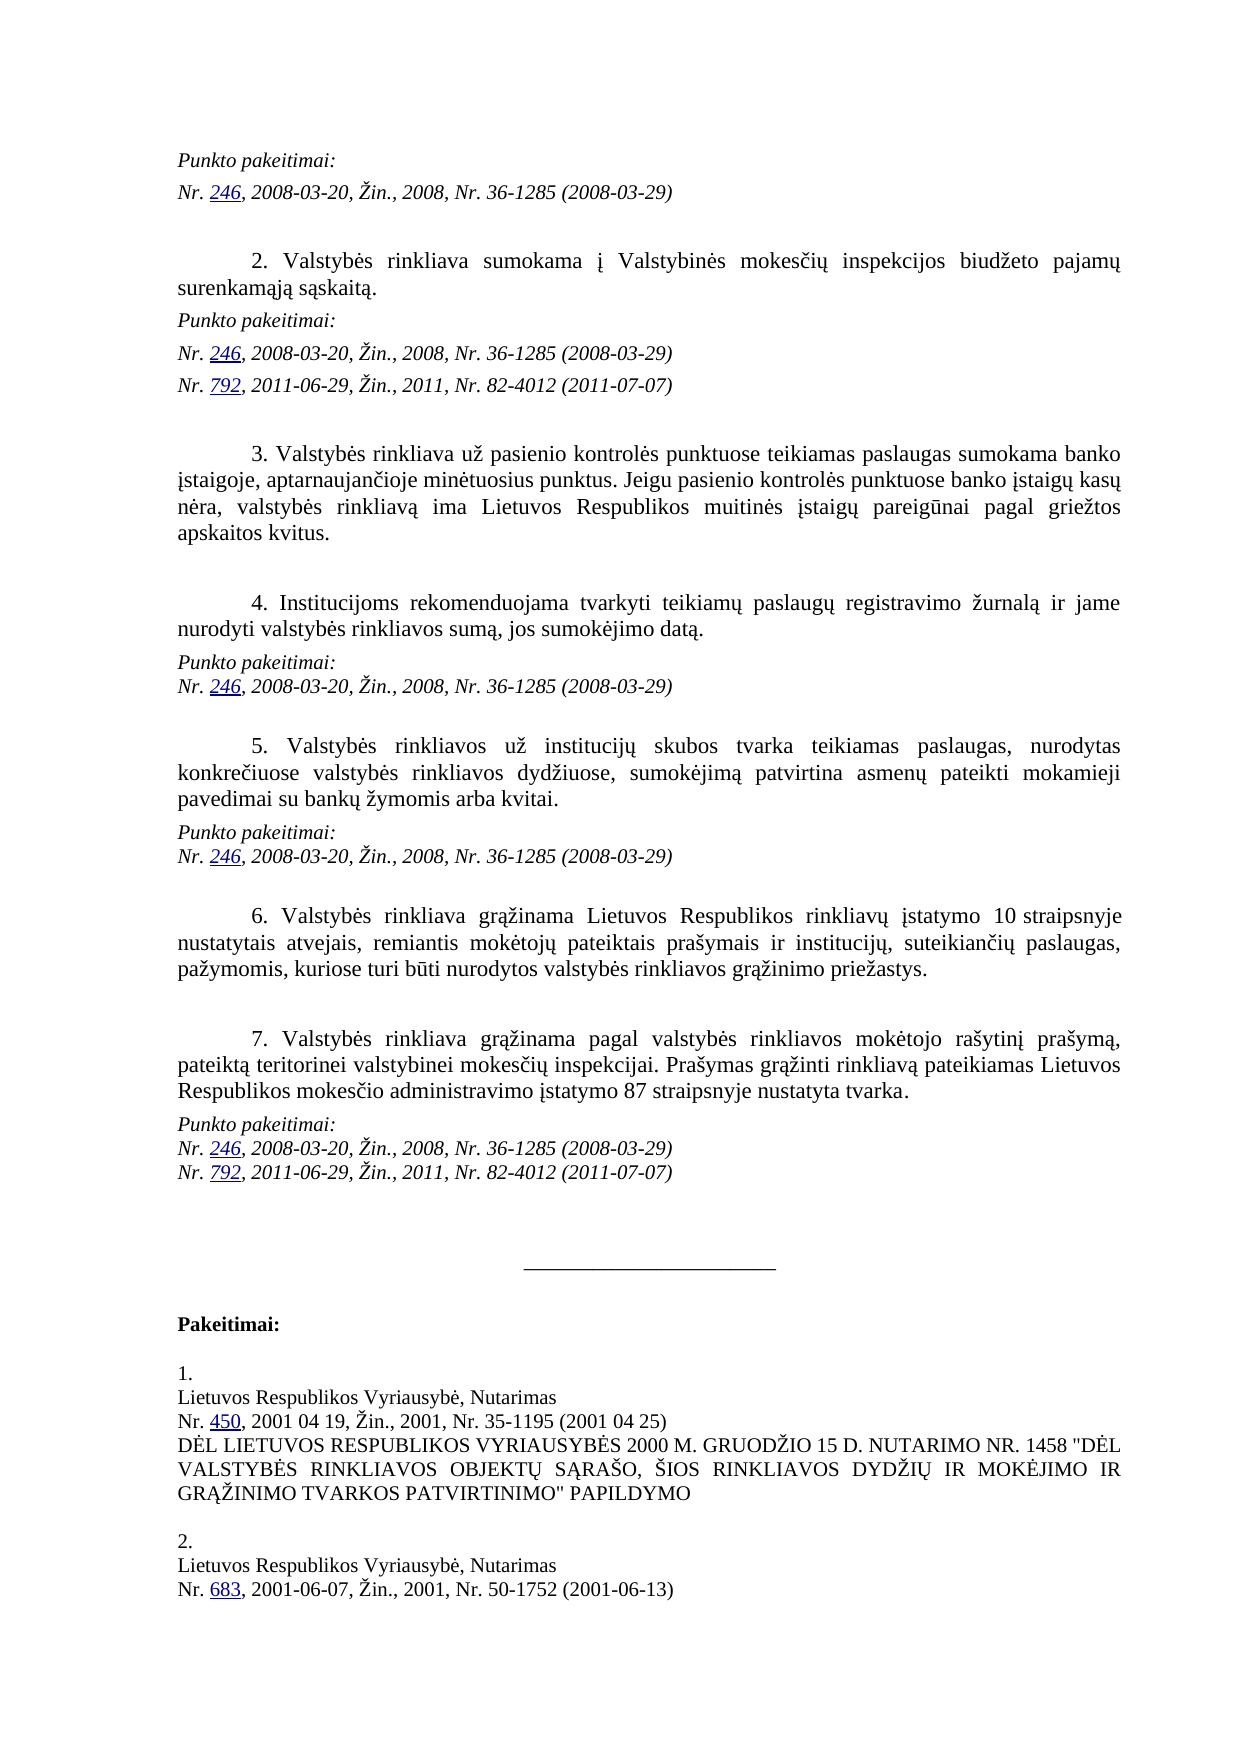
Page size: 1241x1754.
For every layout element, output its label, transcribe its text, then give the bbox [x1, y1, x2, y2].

text 1. [177, 1361, 1122, 1384]
text Nr. 246, 2008-03-20, Žin., 2008, Nr. 36-1285 (2008-03-29) [177, 1136, 1122, 1160]
text Punkto pakeitimai: [177, 820, 1122, 844]
text Punkto pakeitimai: [177, 148, 1122, 172]
text Lietuvos Respublikos Vyriausybė, Nutarimas [177, 1553, 1122, 1577]
text 4. Institucijoms rekomenduojama tvarkyti teikiamų paslaugų registravimo žurnalą ir jame nurodyti valstybės rinkliavos sumą, jos sumokėjimo datą. [177, 588, 1122, 641]
text 5. Valstybės rinkliavos už institucijų skubos tvarka teikiamas paslaugas, nurodytas konkrečiuose valstybės rinkliavos dydžiuose, sumokėjimą patvirtina asmenų pateikti mokamieji pavedimai su bankų žymomis arba kvitai. [177, 732, 1122, 811]
text 7. Valstybės rinkliava grąžinama pagal valstybės rinkliavos mokėtojo rašytinį prašymą, pateiktą teritorinei valstybinei mokesčių inspekcijai. Prašymas grąžinti rinkliavą pateikiamas Lietuvos Respublikos mokesčio administravimo įstatymo 87 straipsnyje nustatyta tvarka. [177, 1025, 1122, 1104]
text Nr. 792, 2011-06-29, Žin., 2011, Nr. 82-4012 (2011-07-07) [177, 1160, 1122, 1184]
text Punkto pakeitimai: [177, 649, 1122, 674]
text 2. Valstybės rinkliava sumokama į Valstybinės mokesčių inspekcijos biudžeto pajamų surenkamąją sąskaitą. [177, 247, 1122, 300]
text Punkto pakeitimai: [177, 308, 1122, 332]
text –––––––––––––––––––––– [177, 1254, 1122, 1280]
text Lietuvos Respublikos Vyriausybė, Nutarimas [177, 1384, 1122, 1409]
text Nr. 683, 2001-06-07, Žin., 2001, Nr. 50-1752 (2001-06-13) [177, 1577, 1122, 1601]
text Pakeitimai: [177, 1312, 1122, 1336]
text Nr. 450, 2001 04 19, Žin., 2001, Nr. 35-1195 (2001 04 25) [177, 1409, 1122, 1433]
text Punkto pakeitimai: [177, 1112, 1122, 1136]
text 3. Valstybės rinkliava už pasienio kontrolės punktuose teikiamas paslaugas sumokama banko įstaigoje, aptarnaujančioje minėtuosius punktus. Jeigu pasienio kontrolės punktuose banko įstaigų kasų nėra, valstybės rinkliavą ima Lietuvos Respublikos muitinės įstaigų pareigūnai pagal griežtos apskaitos kvitus. [177, 440, 1122, 546]
text Nr. 246, 2008-03-20, Žin., 2008, Nr. 36-1285 (2008-03-29) [177, 844, 1122, 868]
text Nr. 792, 2011-06-29, Žin., 2011, Nr. 82-4012 (2011-07-07) [177, 373, 1122, 397]
text 6. Valstybės rinkliava grąžinama Lietuvos Respublikos rinkliavų įstatymo 10 straipsnyje nustatytais atvejais, remiantis mokėtojų pateiktais prašymais ir institucijų, suteikiančių paslaugas, pažymomis, kuriose turi būti nurodytos valstybės rinkliavos grąžinimo priežastys. [177, 903, 1122, 982]
text DĖL LIETUVOS RESPUBLIKOS VYRIAUSYBĖS 2000 M. GRUODŽIO 15 D. NUTARIMO NR. 1458 "DĖL VALSTYBĖS RINKLIAVOS OBJEKTŲ SĄRAŠO, ŠIOS RINKLIAVOS DYDŽIŲ IR MOKĖJIMO IR GRĄŽINIMO TVARKOS PATVIRTINIMO" PAPILDYMO [177, 1433, 1122, 1505]
text 2. [177, 1529, 1122, 1553]
text Nr. 246, 2008-03-20, Žin., 2008, Nr. 36-1285 (2008-03-29) [177, 674, 1122, 698]
text Nr. 246, 2008-03-20, Žin., 2008, Nr. 36-1285 (2008-03-29) [177, 341, 1122, 365]
text Nr. 246, 2008-03-20, Žin., 2008, Nr. 36-1285 (2008-03-29) [177, 180, 1122, 204]
